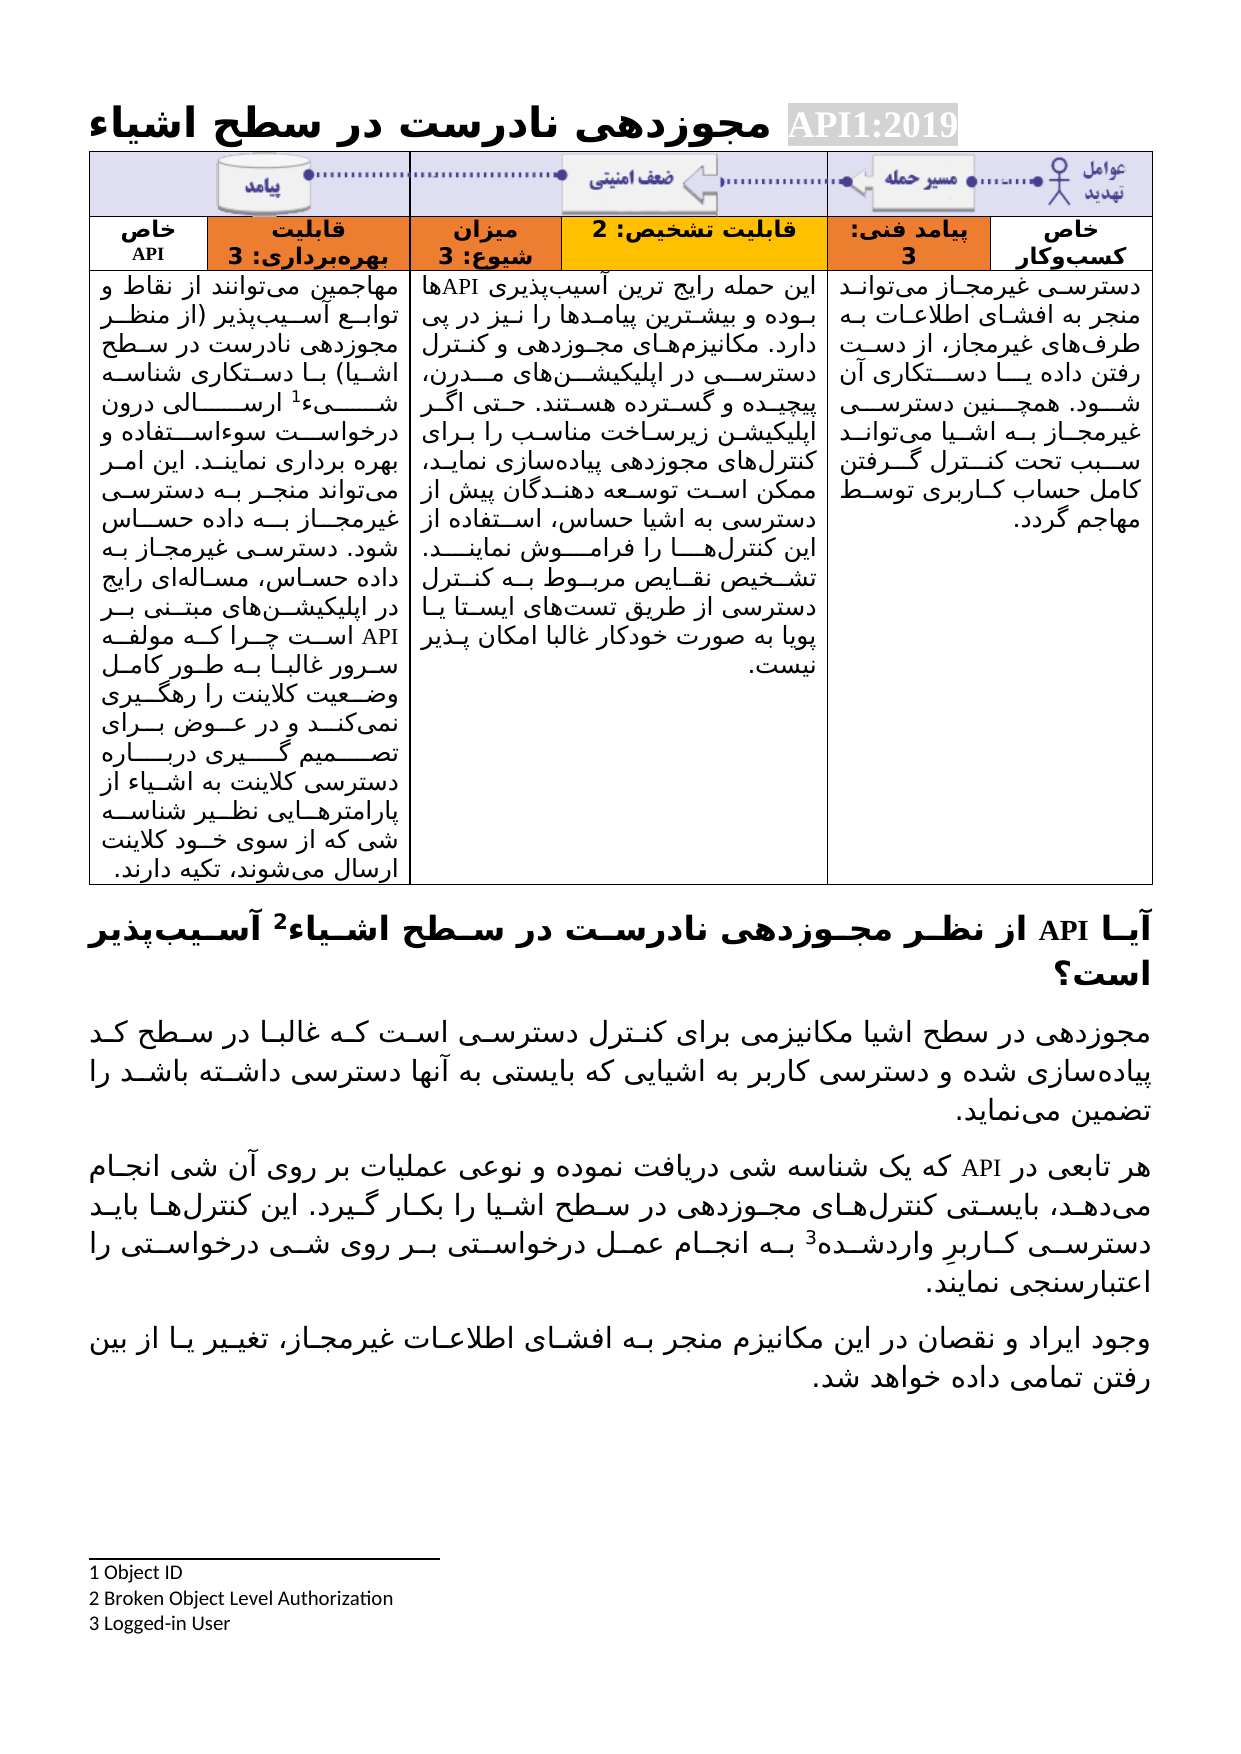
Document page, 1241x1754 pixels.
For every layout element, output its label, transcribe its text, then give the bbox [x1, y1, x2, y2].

table_cell خاص کسب‌و‌کار [991, 217, 1152, 270]
table_cell پیامد فنی: 3 [828, 217, 990, 270]
text Logged-in User [89, 1610, 1152, 1636]
text آیا API از نظر مجوزدهی نادرست در سطح اشیاء آسیب‌پذیر است؟ [89, 909, 1152, 993]
table_cell خاص API [90, 217, 207, 270]
text هر تابعی در API که یک شناسه شی دریافت نموده و نوعی عملیات بر روی آن شی انجام می‌دهد، بایستی کنترل‌های مجوزدهی در سطح اشیا را بکار گیرد. این کنترل‌ها باید دسترسی کاربرِ واردشده به انجام عمل درخواستی بر روی شی درخواستی را اعتبارسنجی نمایند. [89, 1149, 1152, 1300]
text مجوزدهی در سطح اشیا مکانیزمی برای کنترل دسترسی است که غالبا در سطح کد ‌‌‌‌پیاده‌سازی شده و دسترسی کاربر به اشیایی که بایستی به آنها دسترسی داشته باشد را تضمین می‌نماید. [89, 1015, 1152, 1127]
table_cell قابلیت بهره‌برداری: 3 [208, 217, 409, 270]
table_cell دسترسی غیرمجاز می‌تواند منجر به افشای اطلاعات به طرف‌های غیرمجاز، از دست رفتن داده یا دستکاری آن شود. همچنین دسترسی غیرمجاز به اشیا می‌تواند سبب تحت کنترل گرفتن کامل حساب کاربری توسط مهاجم گردد. [828, 271, 1152, 883]
table_header [828, 152, 1152, 216]
text Broken Object Level Authorization [89, 1585, 1152, 1610]
table_cell این حمله رایج ترین ‌آسیب‌پذیری APIها بوده و بیشترین پیامدها را نیز در پی دارد. مکانیزم‌های مجوزدهی و کنترل دسترسی در اپلیکیشن‌های مدرن، پیچیده و گسترده هستند. حتی اگر اپلیکیشن زیرساخت مناسب را برای کنترل‌های مجوزدهی ‌‌‌‌پیاده‌سازی نماید، ممکن است توسعه دهندگان پیش از دسترسی به اشیا حساس، استفاده از این کنترل‌ها را فراموش نمایند. تشخیص نقایص مربوط به کنترل دسترسی از طریق تست‌های ایستا یا پویا به صورت خودکار غالبا امکان پذیر نیست. [411, 271, 827, 883]
table_header [411, 152, 827, 216]
table_cell مهاجمین می‌توانند از نقاط و توابع ‌آسیب‌پذیر (از منظر مجوزدهی نادرست در سطح اشیا) با دستکاری شناسه شیء ارسالی درون درخواست سوءاستفاده و بهره برداری نمایند. این امر می‌تواند منجر به دسترسی غیرمجاز به داده حساس شود. دسترسی غیرمجاز به داده حساس، مساله‌ای رایج در اپلیکیشن‌های مبتنی بر API است چرا که مولفه سرور غالبا به طور کامل وضعیت کلاینت را رهگیری نمی‌کند و در عوض برای تصمیم گیری درباره دسترسی کلاینت به اشیاء از پارامترهایی نظیر شناسه شی که از سوی خود کلاینت ارسال می‌شوند، تکیه دارند. [90, 271, 409, 883]
subtitle API1:2019 مجوزدهی نادرست در سطح اشیاء [89, 99, 1152, 147]
text وجود ایراد و نقصان در این مکانیزم منجر به افشای اطلاعات غیرمجاز، تغییر یا از بین رفتن تمامی داده خواهد شد. [89, 1321, 1152, 1394]
table_header [277, 152, 409, 216]
table_header [90, 152, 252, 216]
table_cell قابلیت تشخیص: 2 [562, 217, 827, 270]
table_cell میزان شیوع: 3 [411, 217, 561, 270]
